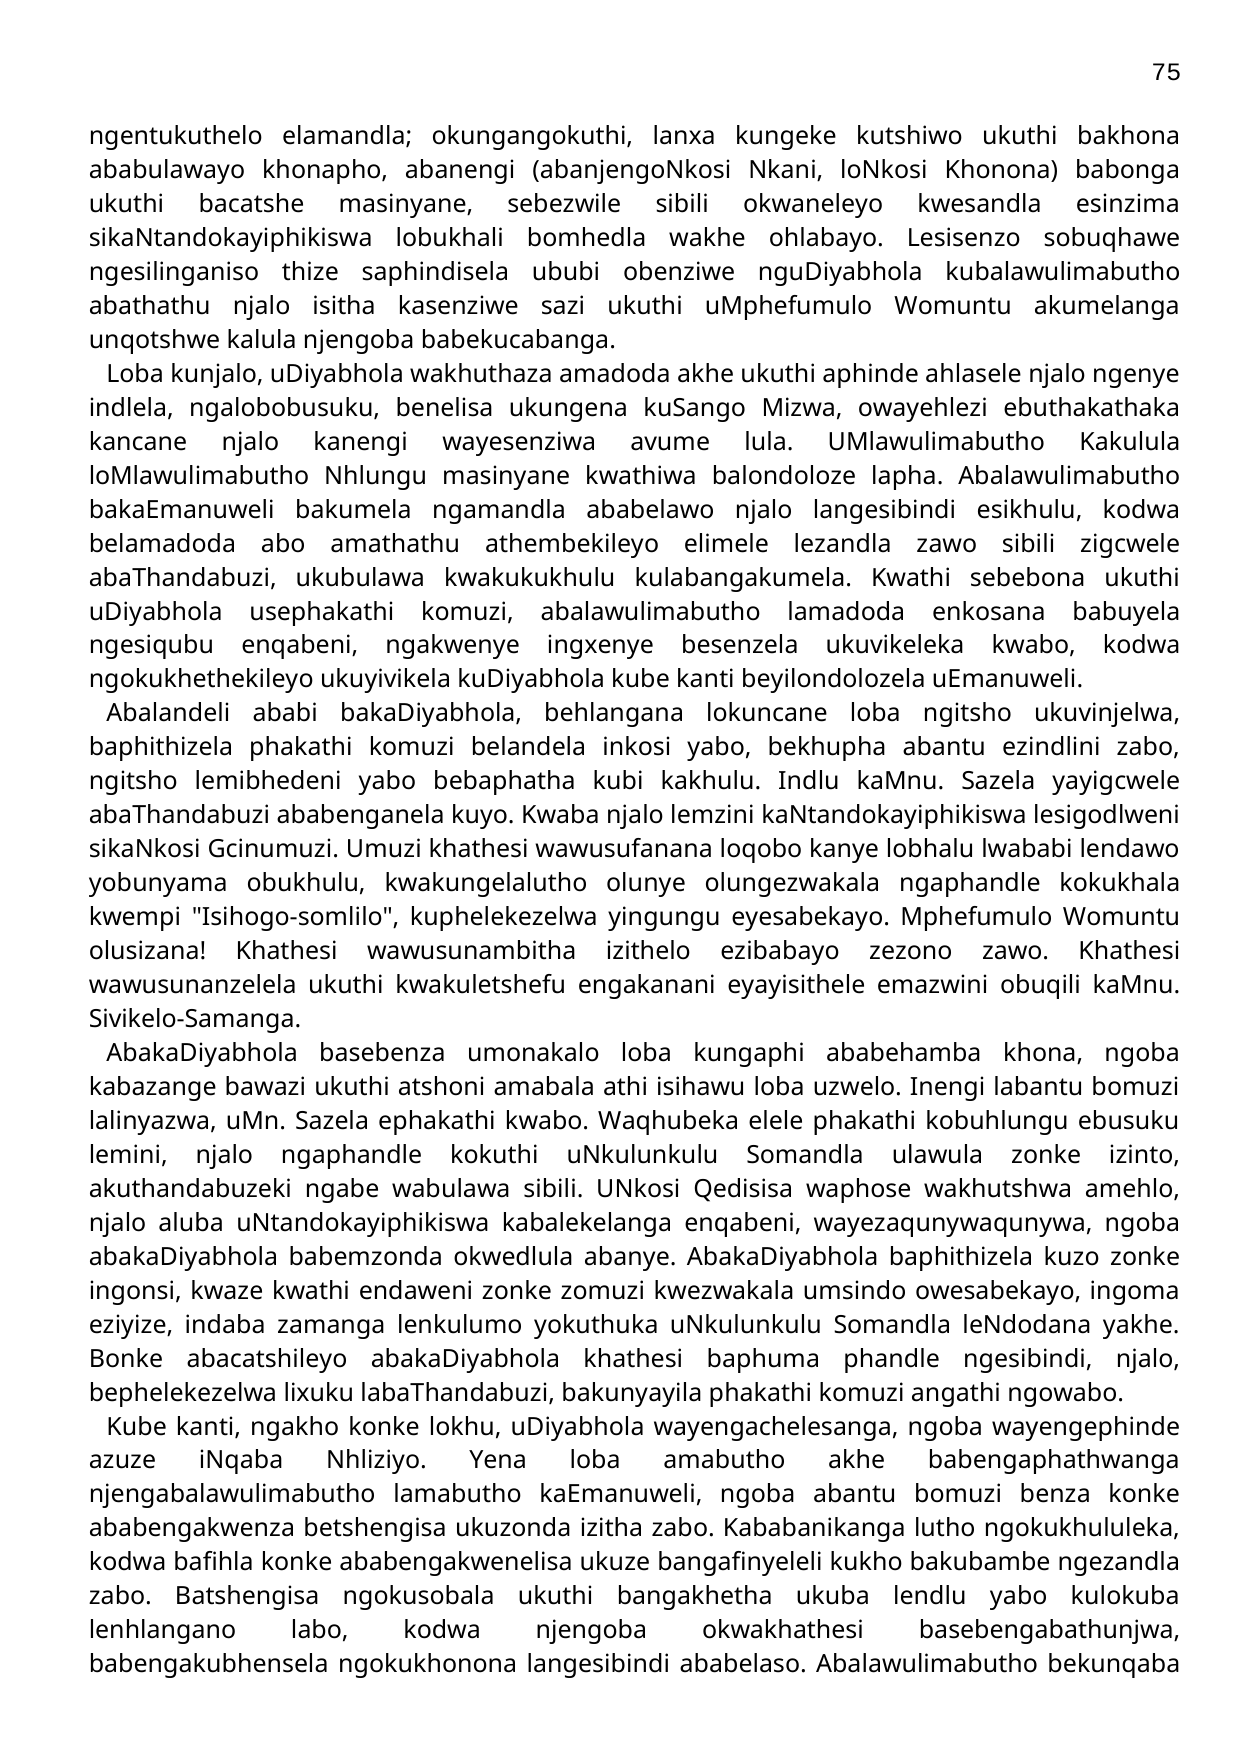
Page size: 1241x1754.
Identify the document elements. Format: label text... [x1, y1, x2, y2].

text Abalandeli ababi bakaDiyabhola, behlangana lokuncane loba ngitsho ukuvinjelwa, baphithizela phakathi komuzi belandela inkosi yabo, bekhupha abantu ezindlini zabo, ngitsho lemibhedeni yabo bebaphatha kubi kakhulu. Indlu kaMnu. Sazela yayigcwele abaThandabuzi ababenganela kuyo. Kwaba njalo lemzini kaNtandokayiphikiswa lesigodlweni sikaNkosi Gcinumuzi. Umuzi khathesi wawusufanana loqobo kanye lobhalu lwababi lendawo yobunyama obukhulu, kwakungelalutho olunye olungezwakala ngaphandle kokukhala kwempi "Isihogo-somlilo", kuphelekezelwa yingungu eyesabekayo. Mphefumulo Womuntu olusizana! Khathesi wawusunambitha izithelo ezibabayo zezono zawo. Khathesi wawusunanzelela ukuthi kwakuletshefu engakanani eyayisithele emazwini obuqili kaMnu. Sivikelo-Samanga. [88, 695, 1181, 1035]
text Kube kanti, ngakho konke lokhu, uDiyabhola wayengachelesanga, ngoba wayengephinde azuze iNqaba Nhliziyo. Yena loba amabutho akhe babengaphathwanga njengabalawulimabutho lamabutho kaEmanuweli, ngoba abantu bomuzi benza konke ababengakwenza betshengisa ukuzonda izitha zabo. Kababanikanga lutho ngokukhululeka, kodwa bafihla konke ababengakwenelisa ukuze bangafinyeleli kukho bakubambe ngezandla zabo. Batshengisa ngokusobala ukuthi bangakhetha ukuba lendlu yabo kulokuba lenhlangano labo, kodwa njengoba okwakhathesi basebengabathunjwa, babengakubhensela ngokukhonona langesibindi ababelaso. Abalawulimabutho bekunqaba [88, 1408, 1181, 1680]
text Loba kunjalo, uDiyabhola wakhuthaza amadoda akhe ukuthi aphinde ahlasele njalo ngenye indlela, ngalobobusuku, benelisa ukungena kuSango Mizwa, owayehlezi ebuthakathaka kancane njalo kanengi wayesenziwa avume lula. UMlawulimabutho Kakulula loMlawulimabutho Nhlungu masinyane kwathiwa balondoloze lapha. Abalawulimabutho bakaEmanuweli bakumela ngamandla ababelawo njalo langesibindi esikhulu, kodwa belamadoda abo amathathu athembekileyo elimele lezandla zawo sibili zigcwele abaThandabuzi, ukubulawa kwakukukhulu kulabangakumela. Kwathi sebebona ukuthi uDiyabhola usephakathi komuzi, abalawulimabutho lamadoda enkosana babuyela ngesiqubu enqabeni, ngakwenye ingxenye besenzela ukuvikeleka kwabo, kodwa ngokukhethekileyo ukuyivikela kuDiyabhola kube kanti beyilondolozela uEmanuweli. [88, 356, 1181, 695]
text ngentukuthelo elamandla; okungangokuthi, lanxa kungeke kutshiwo ukuthi bakhona ababulawayo khonapho, abanengi (abanjengoNkosi Nkani, loNkosi Khonona) babonga ukuthi bacatshe masinyane, sebezwile sibili okwaneleyo kwesandla esinzima sikaNtandokayiphikiswa lobukhali bomhedla wakhe ohlabayo. Lesisenzo sobuqhawe ngesilinganiso thize saphindisela ububi obenziwe nguDiyabhola kubalawulimabutho abathathu njalo isitha kasenziwe sazi ukuthi uMphefumulo Womuntu akumelanga unqotshwe kalula njengoba babekucabanga. [88, 118, 1181, 356]
text AbakaDiyabhola basebenza umonakalo loba kungaphi ababehamba khona, ngoba kabazange bawazi ukuthi atshoni amabala athi isihawu loba uzwelo. Inengi labantu bomuzi lalinyazwa, uMn. Sazela ephakathi kwabo. Waqhubeka elele phakathi kobuhlungu ebusuku lemini, njalo ngaphandle kokuthi uNkulunkulu Somandla ulawula zonke izinto, akuthandabuzeki ngabe wabulawa sibili. UNkosi Qedisisa waphose wakhutshwa amehlo, njalo aluba uNtandokayiphikiswa kabalekelanga enqabeni, wayezaqunywaqunywa, ngoba abakaDiyabhola babemzonda okwedlula abanye. AbakaDiyabhola baphithizela kuzo zonke ingonsi, kwaze kwathi endaweni zonke zomuzi kwezwakala umsindo owesabekayo, ingoma eziyize, indaba zamanga lenkulumo yokuthuka uNkulunkulu Somandla leNdodana yakhe. Bonke abacatshileyo abakaDiyabhola khathesi baphuma phandle ngesibindi, njalo, bephelekezelwa lixuku labaThandabuzi, bakunyayila phakathi komuzi angathi ngowabo. [88, 1035, 1181, 1408]
